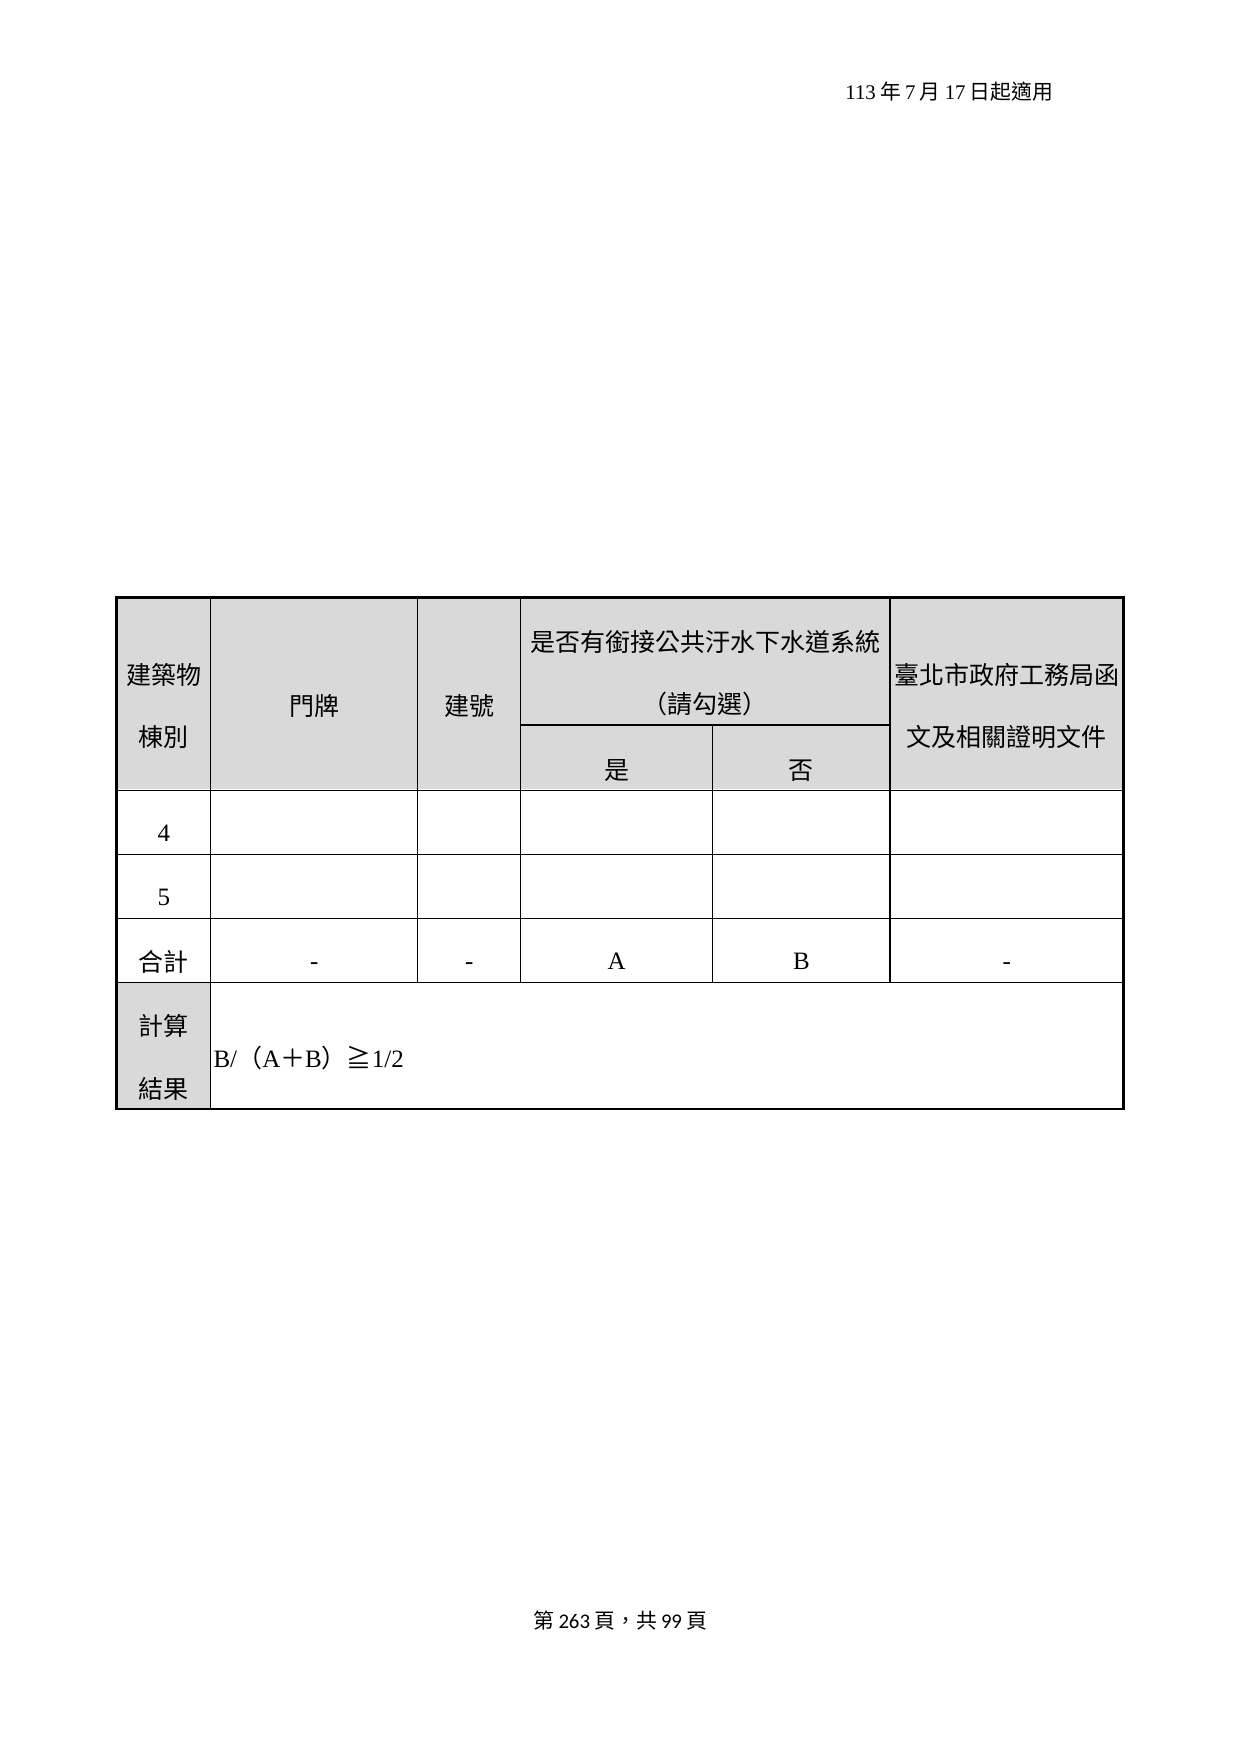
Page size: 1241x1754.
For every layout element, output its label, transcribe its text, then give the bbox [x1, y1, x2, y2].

table_cell 計算 結果 [118, 983, 210, 1108]
table_cell [521, 855, 712, 918]
table_cell - [418, 919, 520, 982]
table_header 建築物 棟別 [118, 599, 210, 789]
table_cell [891, 791, 1122, 853]
table_cell [713, 791, 889, 853]
table_cell 5 [118, 855, 210, 918]
table_cell 是 [521, 726, 712, 789]
table_cell 否 [713, 726, 889, 789]
table_cell [891, 855, 1122, 918]
table_cell - [891, 919, 1122, 982]
table_header 門牌 [211, 599, 417, 789]
table_header 臺北市政府工務局函文及相關證明文件 [891, 599, 1122, 789]
table_header 是否有銜接公共汙水下水道系統 （請勾選） [521, 599, 889, 724]
table_cell [211, 791, 417, 853]
table_cell [418, 791, 520, 853]
table_cell 4 [118, 791, 210, 853]
table_cell - [211, 919, 417, 982]
table_cell B [713, 919, 889, 982]
table_cell [521, 791, 712, 853]
table_cell A [521, 919, 712, 982]
table_cell [211, 855, 417, 918]
table_cell 合計 [118, 919, 210, 982]
table_header 建號 [418, 599, 520, 789]
table_cell [713, 855, 889, 918]
table_cell B/（A＋B）≧1/2 [211, 983, 1122, 1108]
table_cell [418, 855, 520, 918]
